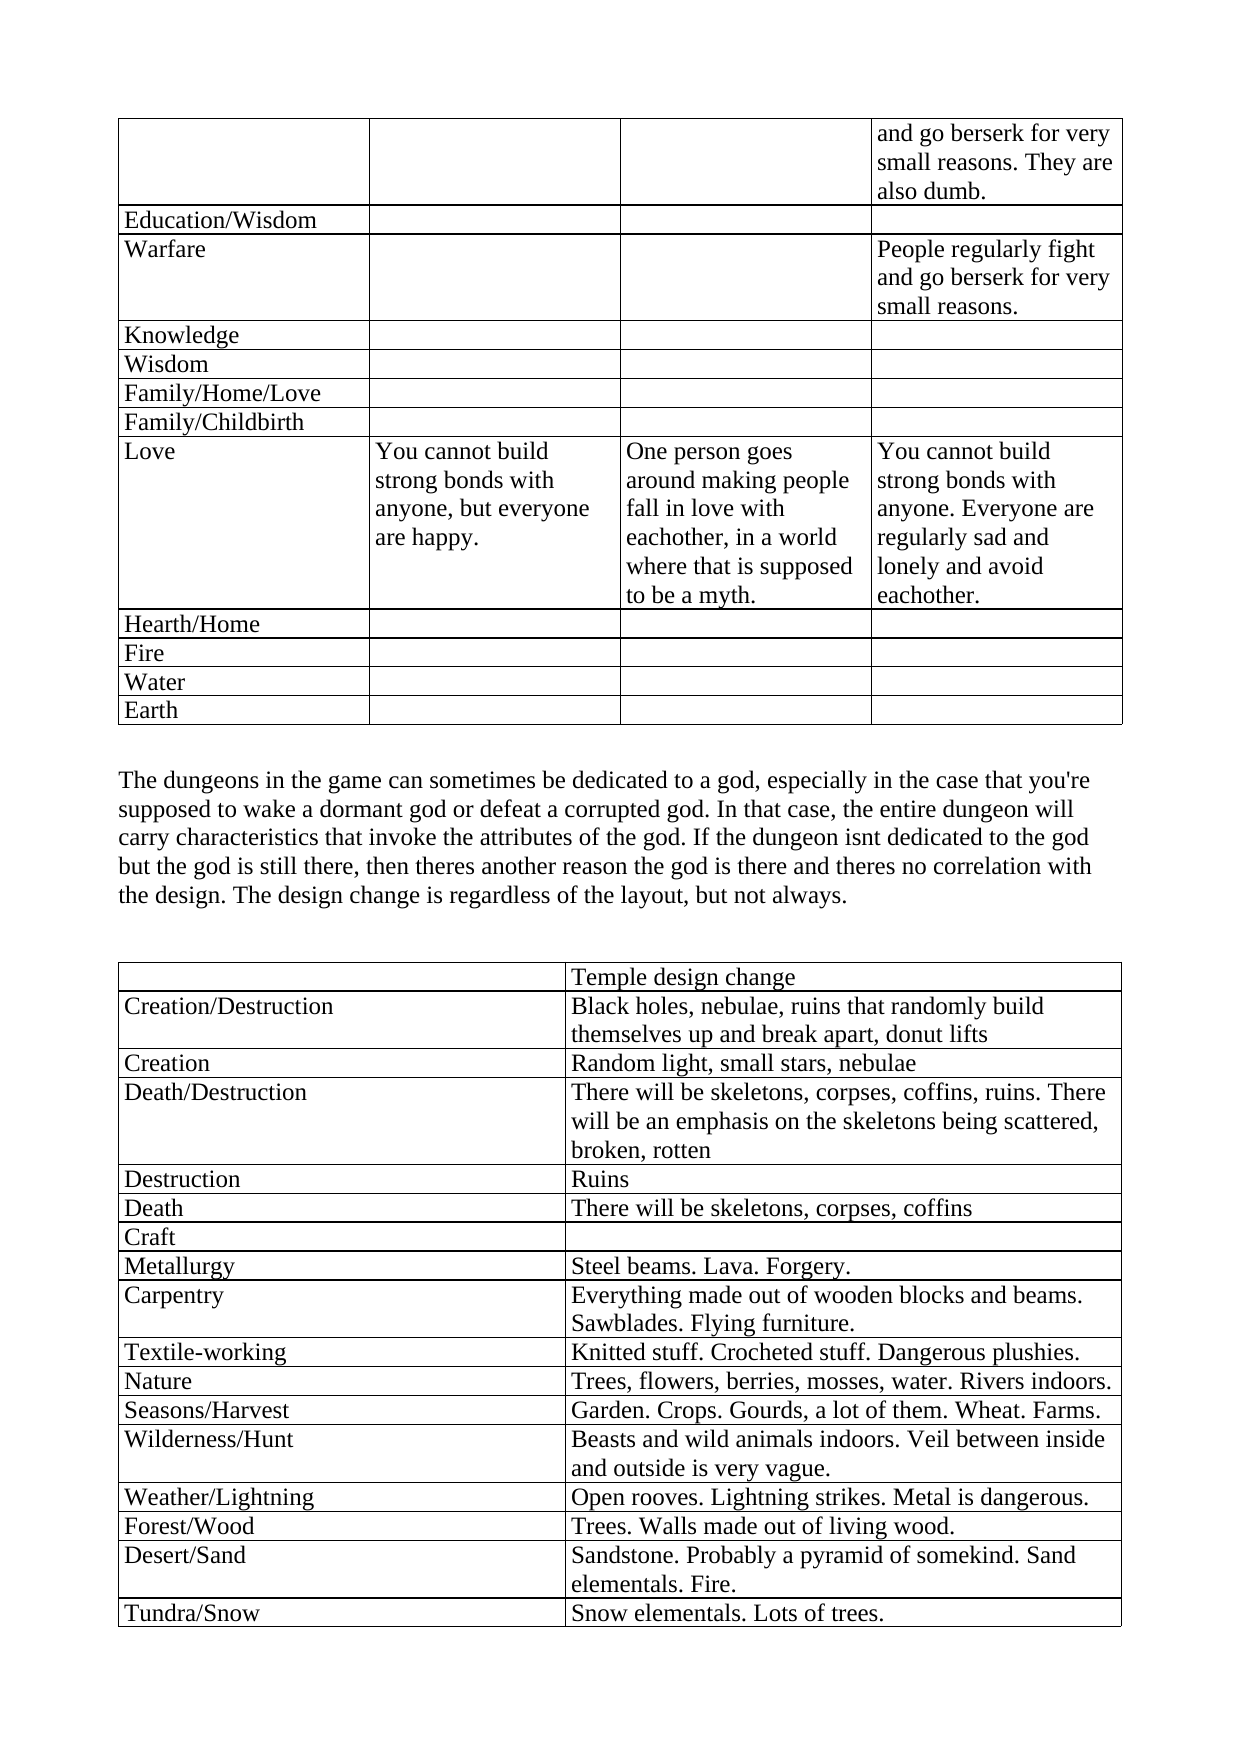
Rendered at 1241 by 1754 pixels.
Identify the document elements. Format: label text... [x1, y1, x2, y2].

table_header [119, 963, 565, 990]
table_cell Beasts and wild animals indoors. Veil between inside and outside is very vague. [566, 1425, 1121, 1482]
table_cell Carpentry [119, 1281, 565, 1337]
table_cell Random light, small stars, nebulae [566, 1049, 1121, 1077]
table_cell [370, 350, 620, 378]
table_cell [370, 610, 620, 637]
table_cell You cannot build strong bonds with anyone, but everyone are happy. [370, 437, 620, 608]
table_cell Family/Home/Love [119, 379, 369, 407]
table_cell Open rooves. Lightning strikes. Metal is dangerous. [566, 1483, 1121, 1511]
table_cell Everything made out of wooden blocks and beams. Sawblades. Flying furniture. [566, 1281, 1121, 1337]
table_cell Earth [119, 696, 369, 724]
table_cell [621, 350, 871, 378]
table_cell Seasons/Harvest [119, 1396, 565, 1424]
table_cell [621, 206, 871, 233]
table_cell Forest/Wood [119, 1512, 565, 1540]
table_cell Creation/Destruction [119, 992, 565, 1048]
table_cell Knitted stuff. Crocheted stuff. Dangerous plushies. [566, 1338, 1121, 1366]
table_cell Wisdom [119, 350, 369, 378]
table_cell Metallurgy [119, 1252, 565, 1279]
table_cell [872, 350, 1122, 378]
table_cell [872, 206, 1122, 233]
table_cell There will be skeletons, corpses, coffins, ruins. There will be an emphasis on the skeletons being scattered, broken, rotten [566, 1078, 1121, 1164]
table_cell [621, 610, 871, 637]
table_cell [621, 379, 871, 407]
table_cell There will be skeletons, corpses, coffins [566, 1194, 1121, 1221]
table_cell [872, 639, 1122, 666]
table_cell [370, 119, 620, 204]
table_cell [370, 379, 620, 407]
table_cell [566, 1223, 1121, 1250]
table_cell Family/Childbirth [119, 408, 369, 436]
table_cell Nature [119, 1367, 565, 1395]
table_cell [370, 639, 620, 666]
table_cell [370, 667, 620, 695]
table_cell [621, 408, 871, 436]
table_cell [370, 235, 620, 320]
table_cell Death [119, 1194, 565, 1221]
table_cell Craft [119, 1223, 565, 1250]
table_cell Textile-working [119, 1338, 565, 1366]
table_cell Desert/Sand [119, 1541, 565, 1597]
table_header Temple design change [566, 963, 1121, 990]
table_cell Weather/Lightning [119, 1483, 565, 1511]
table_cell Water [119, 667, 369, 695]
table_cell [621, 119, 871, 204]
table_cell [872, 610, 1122, 637]
table_cell One person goes around making people fall in love with eachother, in a world where that is supposed to be a myth. [621, 437, 871, 608]
text The dungeons in the game can sometimes be dedicated to a god, especially in the case that you're supposed to wake a dormant god or defeat a corrupted god. In that case, the entire dungeon will carry characteristics that invoke the attributes of the god. If the dungeon isnt dedicated to the god but the god is still there, then theres another reason the god is there and theres no correlation with the design. The design change is regardless of the layout, but not always. [118, 765, 1122, 909]
table_cell You cannot build strong bonds with anyone. Everyone are regularly sad and lonely and avoid eachother. [872, 437, 1122, 608]
table_cell and go berserk for very small reasons. They are also dumb. [872, 119, 1122, 204]
table_cell [872, 667, 1122, 695]
table_cell Warfare [119, 235, 369, 320]
table_cell [370, 206, 620, 233]
table_cell Fire [119, 639, 369, 666]
table_cell Education/Wisdom [119, 206, 369, 233]
table_cell [621, 321, 871, 349]
table_cell Black holes, nebulae, ruins that randomly build themselves up and break apart, donut lifts [566, 992, 1121, 1048]
table_cell Garden. Crops. Gourds, a lot of them. Wheat. Farms. [566, 1396, 1121, 1424]
table_cell Hearth/Home [119, 610, 369, 637]
table_cell [872, 379, 1122, 407]
table_cell [872, 408, 1122, 436]
table_cell Death/Destruction [119, 1078, 565, 1164]
table_cell Trees. Walls made out of living wood. [566, 1512, 1121, 1540]
table_cell [370, 321, 620, 349]
table_cell Tundra/Snow [119, 1599, 565, 1626]
table_cell Destruction [119, 1165, 565, 1193]
table_cell [370, 696, 620, 724]
table_cell Love [119, 437, 369, 608]
table_cell [621, 667, 871, 695]
table_cell [872, 321, 1122, 349]
table_cell Wilderness/Hunt [119, 1425, 565, 1482]
table_cell Sandstone. Probably a pyramid of somekind. Sand elementals. Fire. [566, 1541, 1121, 1597]
table_cell Ruins [566, 1165, 1121, 1193]
table_cell Creation [119, 1049, 565, 1077]
table_cell [621, 696, 871, 724]
table_cell [872, 696, 1122, 724]
table_cell People regularly fight and go berserk for very small reasons. [872, 235, 1122, 320]
table_cell [621, 235, 871, 320]
table_cell [621, 639, 871, 666]
table_cell [370, 408, 620, 436]
table_cell [119, 119, 369, 204]
table_cell Knowledge [119, 321, 369, 349]
table_cell Trees, flowers, berries, mosses, water. Rivers indoors. [566, 1367, 1121, 1395]
table_cell Steel beams. Lava. Forgery. [566, 1252, 1121, 1279]
table_cell Snow elementals. Lots of trees. [566, 1599, 1121, 1626]
